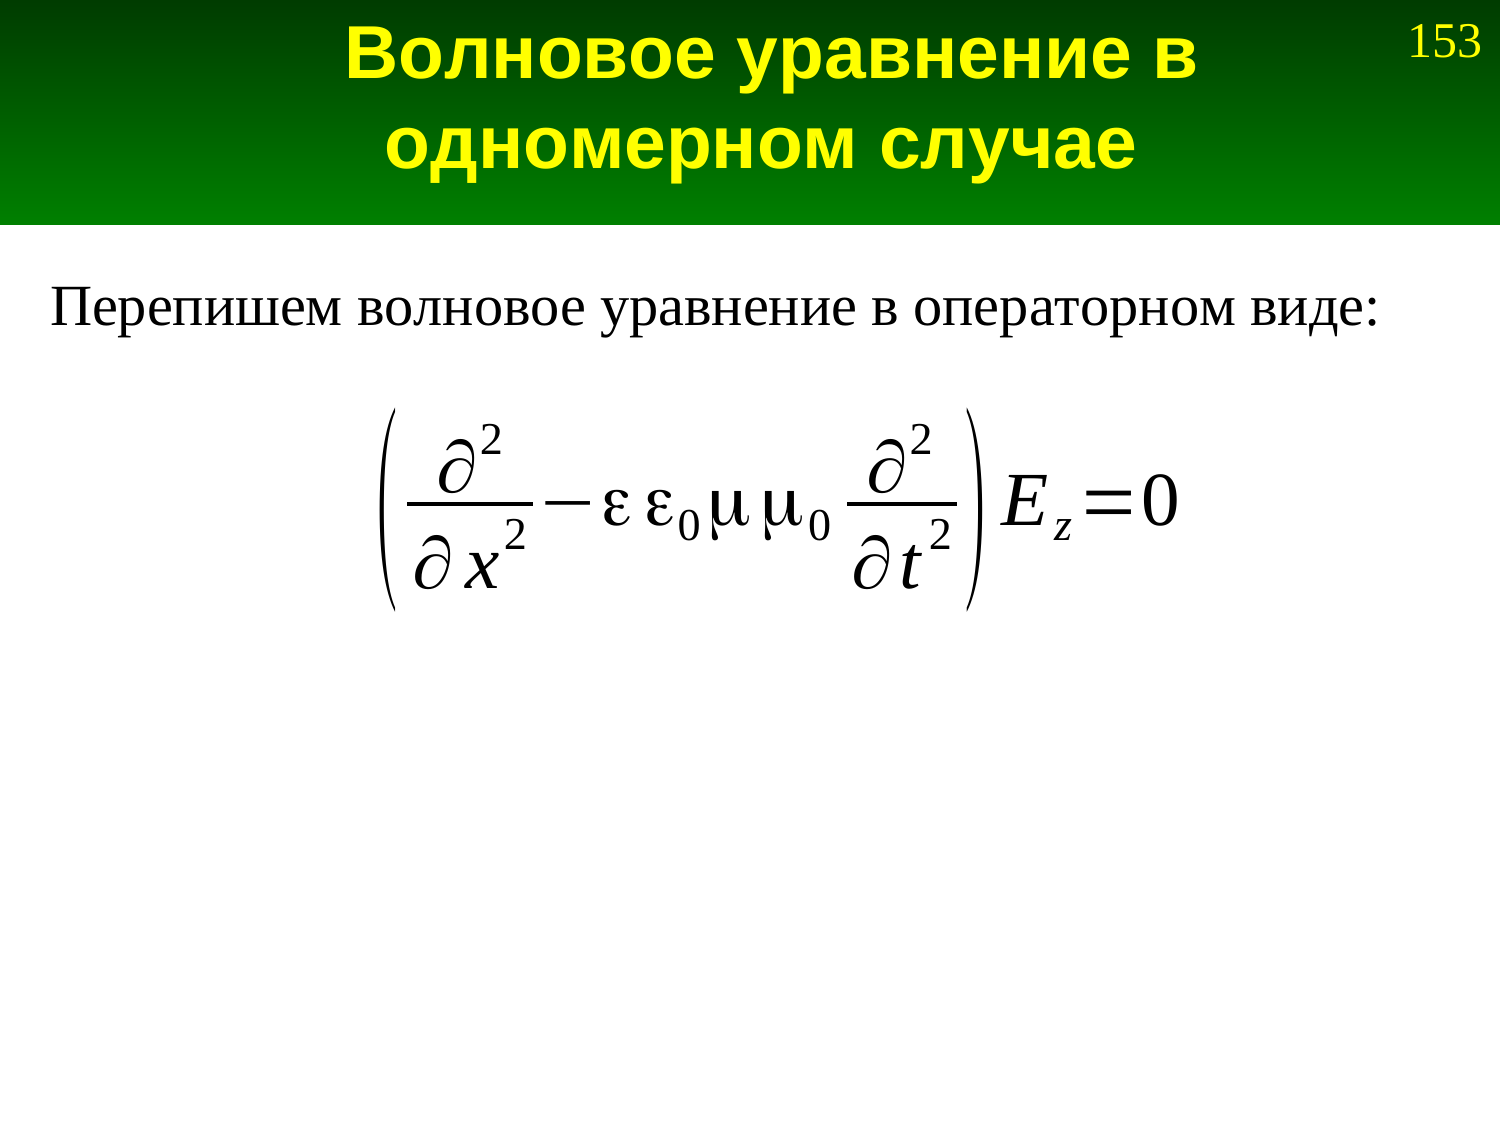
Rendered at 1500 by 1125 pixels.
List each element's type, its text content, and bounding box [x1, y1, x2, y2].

title Волновое уравнение в одномерном случае [123, 0, 1399, 192]
text_box Перепишем волновое уравнение в операторном виде: [35, 259, 1441, 415]
chart [354, 415, 1200, 615]
